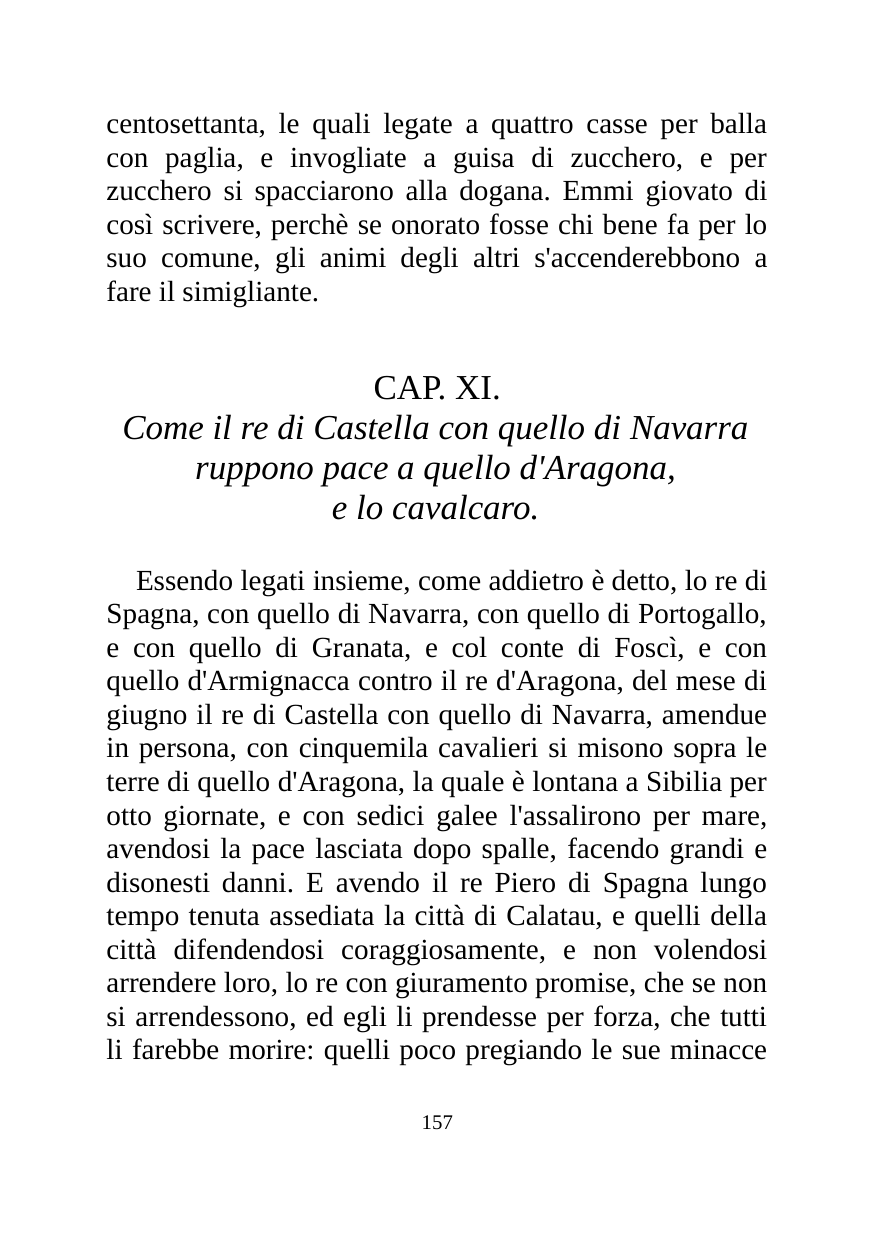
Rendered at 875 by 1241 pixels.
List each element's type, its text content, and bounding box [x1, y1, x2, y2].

text Essendo legati insieme, come addietro è detto, lo re di Spagna, con quello di Navarra, con quello di Portogallo, e con quello di Granata, e col conte di Foscì, e con quello d'Armignacca contro il re d'Aragona, del mese di giugno il re di Castella con quello di Navarra, amendue in persona, con cinquemila cavalieri si misono sopra le terre di quello d'Aragona, la quale è lontana a Sibilia per otto giornate, e con sedici galee l'assalirono per mare, avendosi la pace lasciata dopo spalle, facendo grandi e disonesti danni. E avendo il re Piero di Spagna lungo tempo tenuta assediata la città di Calatau, e quelli della città difendendosi coraggiosamente, e non volendosi arrendere loro, lo re con giuramento promise, che se non si arrendessono, ed egli li prendesse per forza, che tutti li farebbe morire: quelli poco pregiando le sue minacce [106, 563, 768, 1066]
text centosettanta, le quali legate a quattro casse per balla con paglia, e invogliate a guisa di zucchero, e per zucchero si spacciarono alla dogana. Emmi giovato di così scrivere, perchè se onorato fosse chi bene fa per lo suo comune, gli animi degli altri s'accenderebbono a fare il simigliante. [106, 106, 768, 307]
subtitle CAP. XI. Come il re di Castella con quello di Navarra ruppono pace a quello d'Aragona, e lo cavalcaro. [106, 367, 768, 527]
